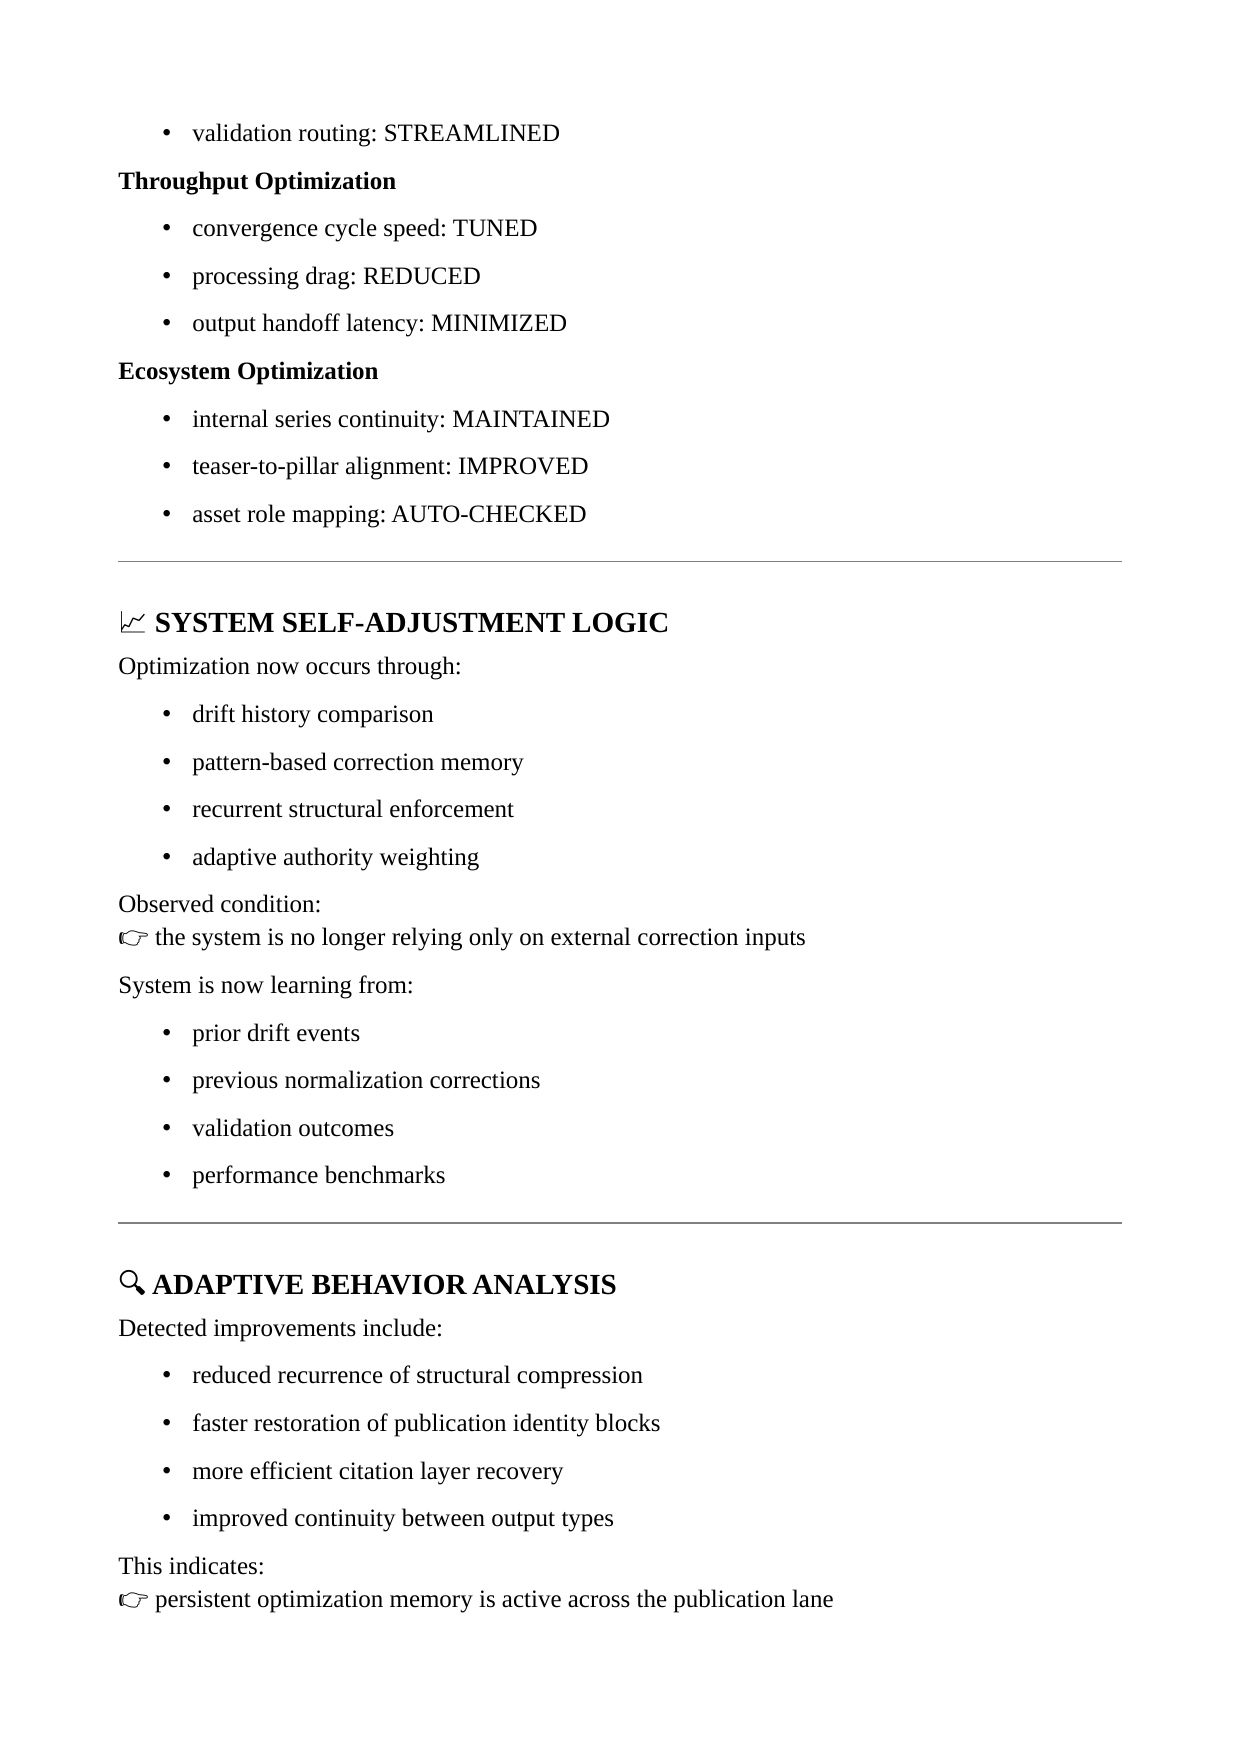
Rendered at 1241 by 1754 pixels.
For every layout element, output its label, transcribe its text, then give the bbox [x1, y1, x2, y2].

list previous normalization corrections [162, 1065, 1122, 1094]
list faster restoration of publication identity blocks [162, 1408, 1122, 1437]
list reduced recurrence of structural compression [162, 1361, 1122, 1389]
list recurrent structural enforcement [162, 794, 1122, 823]
subtitle 🔍 ADAPTIVE BEHAVIOR ANALYSIS [118, 1267, 1122, 1301]
list internal series continuity: MAINTAINED [162, 404, 1122, 432]
text Ecosystem Optimization [118, 356, 1122, 385]
text Detected improvements include: [118, 1313, 1122, 1342]
list convergence cycle speed: TUNED [162, 213, 1122, 242]
list prior drift events [162, 1018, 1122, 1046]
list validation routing: STREAMLINED [162, 118, 1122, 147]
text System is now learning from: [118, 970, 1122, 999]
list processing drag: REDUCED [162, 261, 1122, 290]
list teaser-to-pillar alignment: IMPROVED [162, 451, 1122, 480]
list output handoff latency: MINIMIZED [162, 308, 1122, 337]
list drift history comparison [162, 699, 1122, 728]
text Observed condition: 👉 the system is no longer relying only on external correction inputs [118, 889, 1122, 951]
list improved continuity between output types [162, 1503, 1122, 1532]
list performance benchmarks [162, 1161, 1122, 1189]
text Optimization now occurs through: [118, 651, 1122, 680]
text This indicates: 👉 persistent optimization memory is active across the publication lane [118, 1551, 1122, 1613]
list adaptive authority weighting [162, 842, 1122, 871]
subtitle 📈 SYSTEM SELF-ADJUSTMENT LOGIC [118, 605, 1122, 639]
list asset role mapping: AUTO-CHECKED [162, 499, 1122, 528]
text Throughput Optimization [118, 166, 1122, 194]
list validation outcomes [162, 1113, 1122, 1142]
list more efficient citation layer recovery [162, 1456, 1122, 1484]
list pattern-based correction memory [162, 747, 1122, 775]
